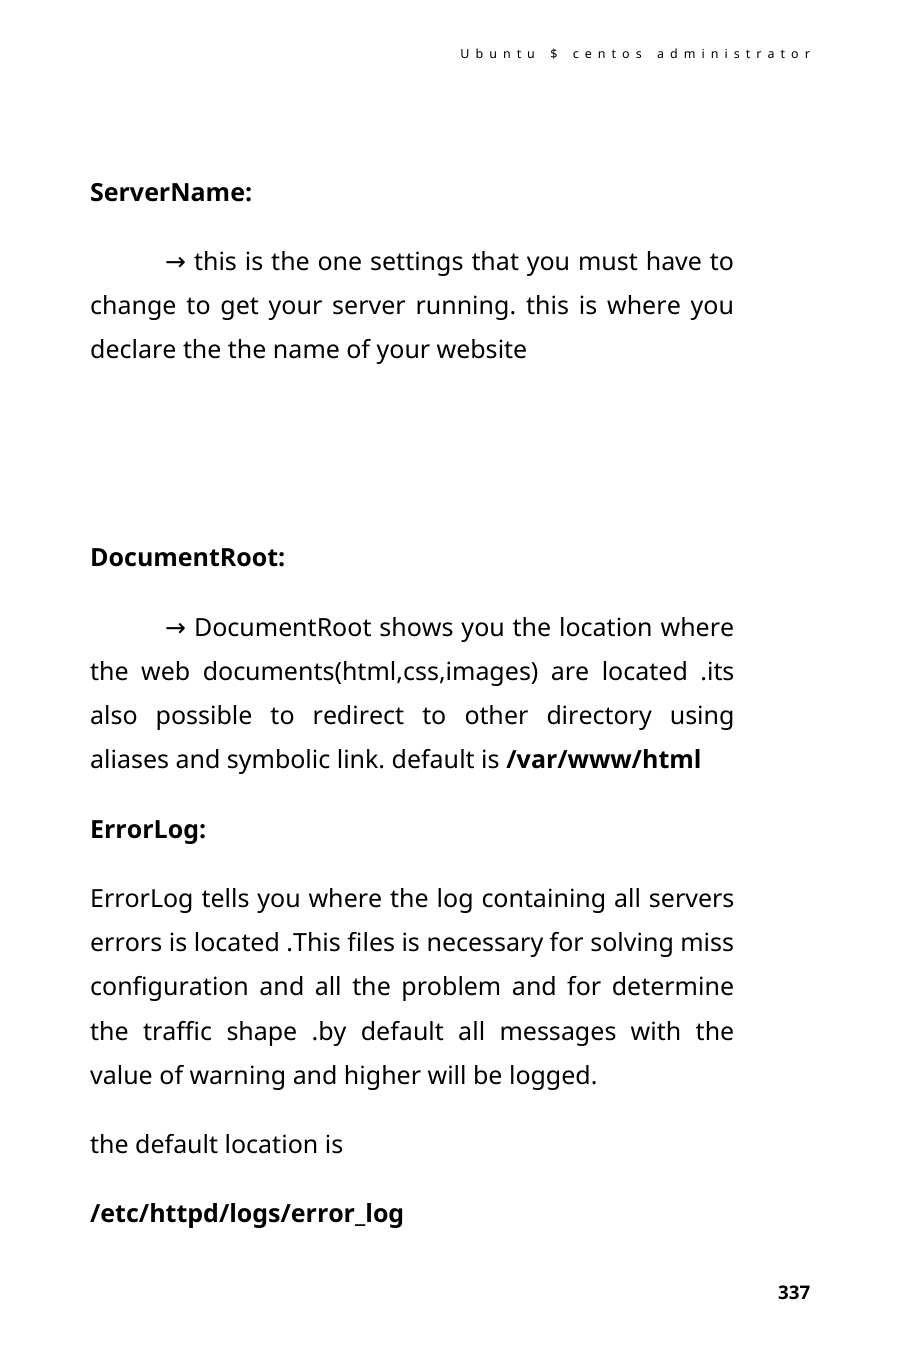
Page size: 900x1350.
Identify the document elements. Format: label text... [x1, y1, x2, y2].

text ErrorLog: [90, 811, 735, 845]
text → DocumentRoot shows you the location where the web documents(html,css,images) are located .its also possible to redirect to other directory using aliases and symbolic link. default is /var/www/html [90, 609, 735, 776]
text ServerName: [90, 174, 735, 208]
text ErrorLog tells you where the log containing all servers errors is located .This files is necessary for solving miss configuration and all the problem and for determine the traffic shape .by default all messages with the value of warning and higher will be logged. [90, 881, 735, 1092]
text /etc/httpd/logs/error_log [90, 1196, 735, 1230]
text the default location is [90, 1127, 735, 1161]
text DocumentRoot: [90, 540, 735, 574]
text → this is the one settings that you must have to change to get your server running. this is where you declare the the name of your website [90, 243, 735, 366]
